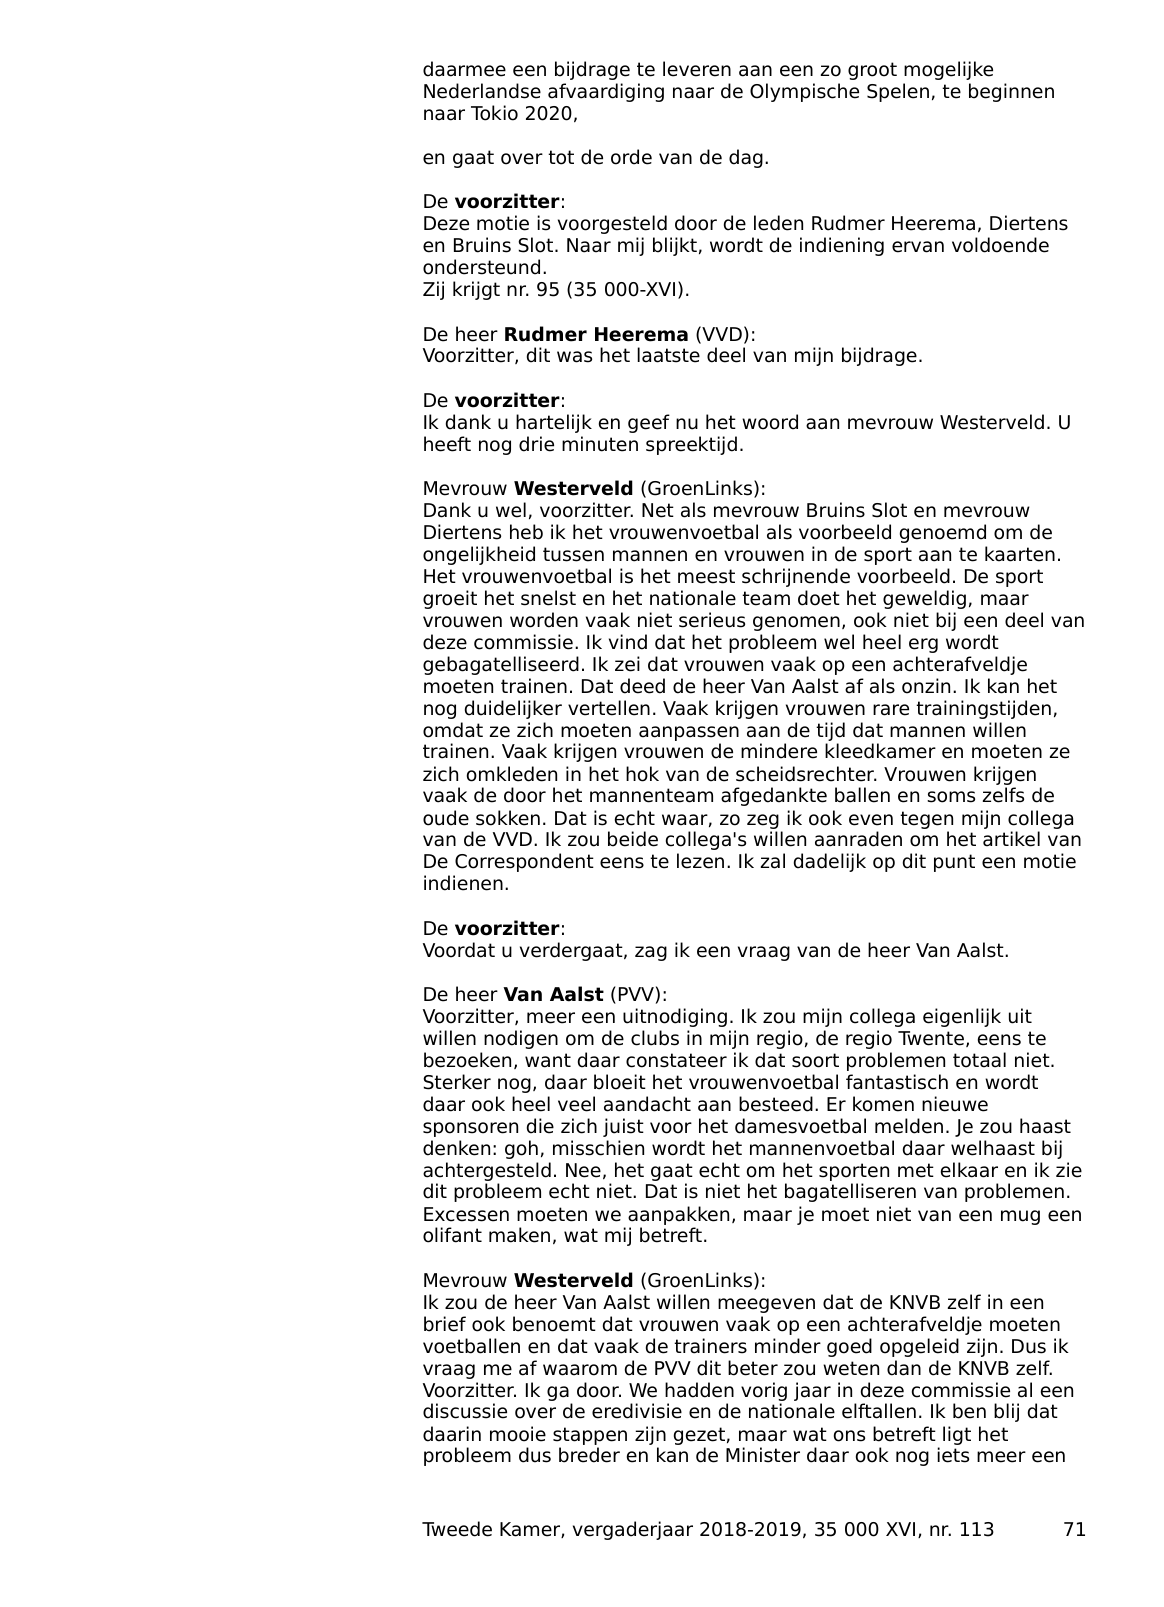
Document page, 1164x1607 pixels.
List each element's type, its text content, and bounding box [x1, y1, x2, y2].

text De voorzitter: [422, 917, 1087, 939]
text daarmee een bijdrage te leveren aan een zo groot mogelijke Nederlandse afvaardiging naar de Olympische Spelen, te beginnen naar Tokio 2020, [422, 59, 1087, 125]
text De voorzitter: [422, 389, 1087, 412]
text Voorzitter. Ik ga door. We hadden vorig jaar in deze commissie al een discussie over de eredivisie en de nationale elftallen. Ik ben blij dat daarin mooie stappen zijn gezet, maar wat ons betreft ligt het probleem dus breder en kan de Minister daar ook nog iets meer een [422, 1379, 1087, 1467]
text Deze motie is voorgesteld door de leden Rudmer Heerema, Diertens en Bruins Slot. Naar mij blijkt, wordt de indiening ervan voldoende ondersteund. [422, 213, 1087, 279]
text Mevrouw Westerveld (GroenLinks): [422, 1269, 1087, 1292]
text De heer Van Aalst (PVV): [422, 984, 1087, 1006]
text De heer Rudmer Heerema (VVD): [422, 323, 1087, 345]
text Voorzitter, meer een uitnodiging. Ik zou mijn collega eigenlijk uit willen nodigen om de clubs in mijn regio, de regio Twente, eens te bezoeken, want daar constateer ik dat soort problemen totaal niet. Sterker nog, daar bloeit het vrouwenvoetbal fantastisch en wordt daar ook heel veel aandacht aan besteed. Er komen nieuwe sponsoren die zich juist voor het damesvoetbal melden. Je zou haast denken: goh, misschien wordt het mannenvoetbal daar welhaast bij achtergesteld. Nee, het gaat echt om het sporten met elkaar en ik zie dit probleem echt niet. Dat is niet het bagatelliseren van problemen. Excessen moeten we aanpakken, maar je moet niet van een mug een olifant maken, wat mij betreft. [422, 1006, 1087, 1247]
text Mevrouw Westerveld (GroenLinks): [422, 478, 1087, 500]
text Ik dank u hartelijk en geef nu het woord aan mevrouw Westerveld. U heeft nog drie minuten spreektijd. [422, 412, 1087, 456]
text en gaat over tot de orde van de dag. [422, 147, 1087, 169]
text Zij krijgt nr. 95 (35 000-XVI). [422, 279, 1087, 301]
text Dank u wel, voorzitter. Net als mevrouw Bruins Slot en mevrouw Diertens heb ik het vrouwenvoetbal als voorbeeld genoemd om de ongelijkheid tussen mannen en vrouwen in de sport aan te kaarten. Het vrouwenvoetbal is het meest schrijnende voorbeeld. De sport groeit het snelst en het nationale team doet het geweldig, maar vrouwen worden vaak niet serieus genomen, ook niet bij een deel van deze commissie. Ik vind dat het probleem wel heel erg wordt gebagatelliseerd. Ik zei dat vrouwen vaak op een achterafveldje moeten trainen. Dat deed de heer Van Aalst af als onzin. Ik kan het nog duidelijker vertellen. Vaak krijgen vrouwen rare trainingstijden, omdat ze zich moeten aanpassen aan de tijd dat mannen willen trainen. Vaak krijgen vrouwen de mindere kleedkamer en moeten ze zich omkleden in het hok van de scheidsrechter. Vrouwen krijgen vaak de door het mannenteam afgedankte ballen en soms zelfs de oude sokken. Dat is echt waar, zo zeg ik ook even tegen mijn collega van de VVD. Ik zou beide collega's willen aanraden om het artikel van De Correspondent eens te lezen. Ik zal dadelijk op dit punt een motie indienen. [422, 500, 1087, 895]
text Voordat u verdergaat, zag ik een vraag van de heer Van Aalst. [422, 939, 1087, 961]
text Ik zou de heer Van Aalst willen meegeven dat de KNVB zelf in een brief ook benoemt dat vrouwen vaak op een achterafveldje moeten voetballen en dat vaak de trainers minder goed opgeleid zijn. Dus ik vraag me af waarom de PVV dit beter zou weten dan de KNVB zelf. [422, 1292, 1087, 1379]
text Voorzitter, dit was het laatste deel van mijn bijdrage. [422, 345, 1087, 367]
text De voorzitter: [422, 191, 1087, 213]
